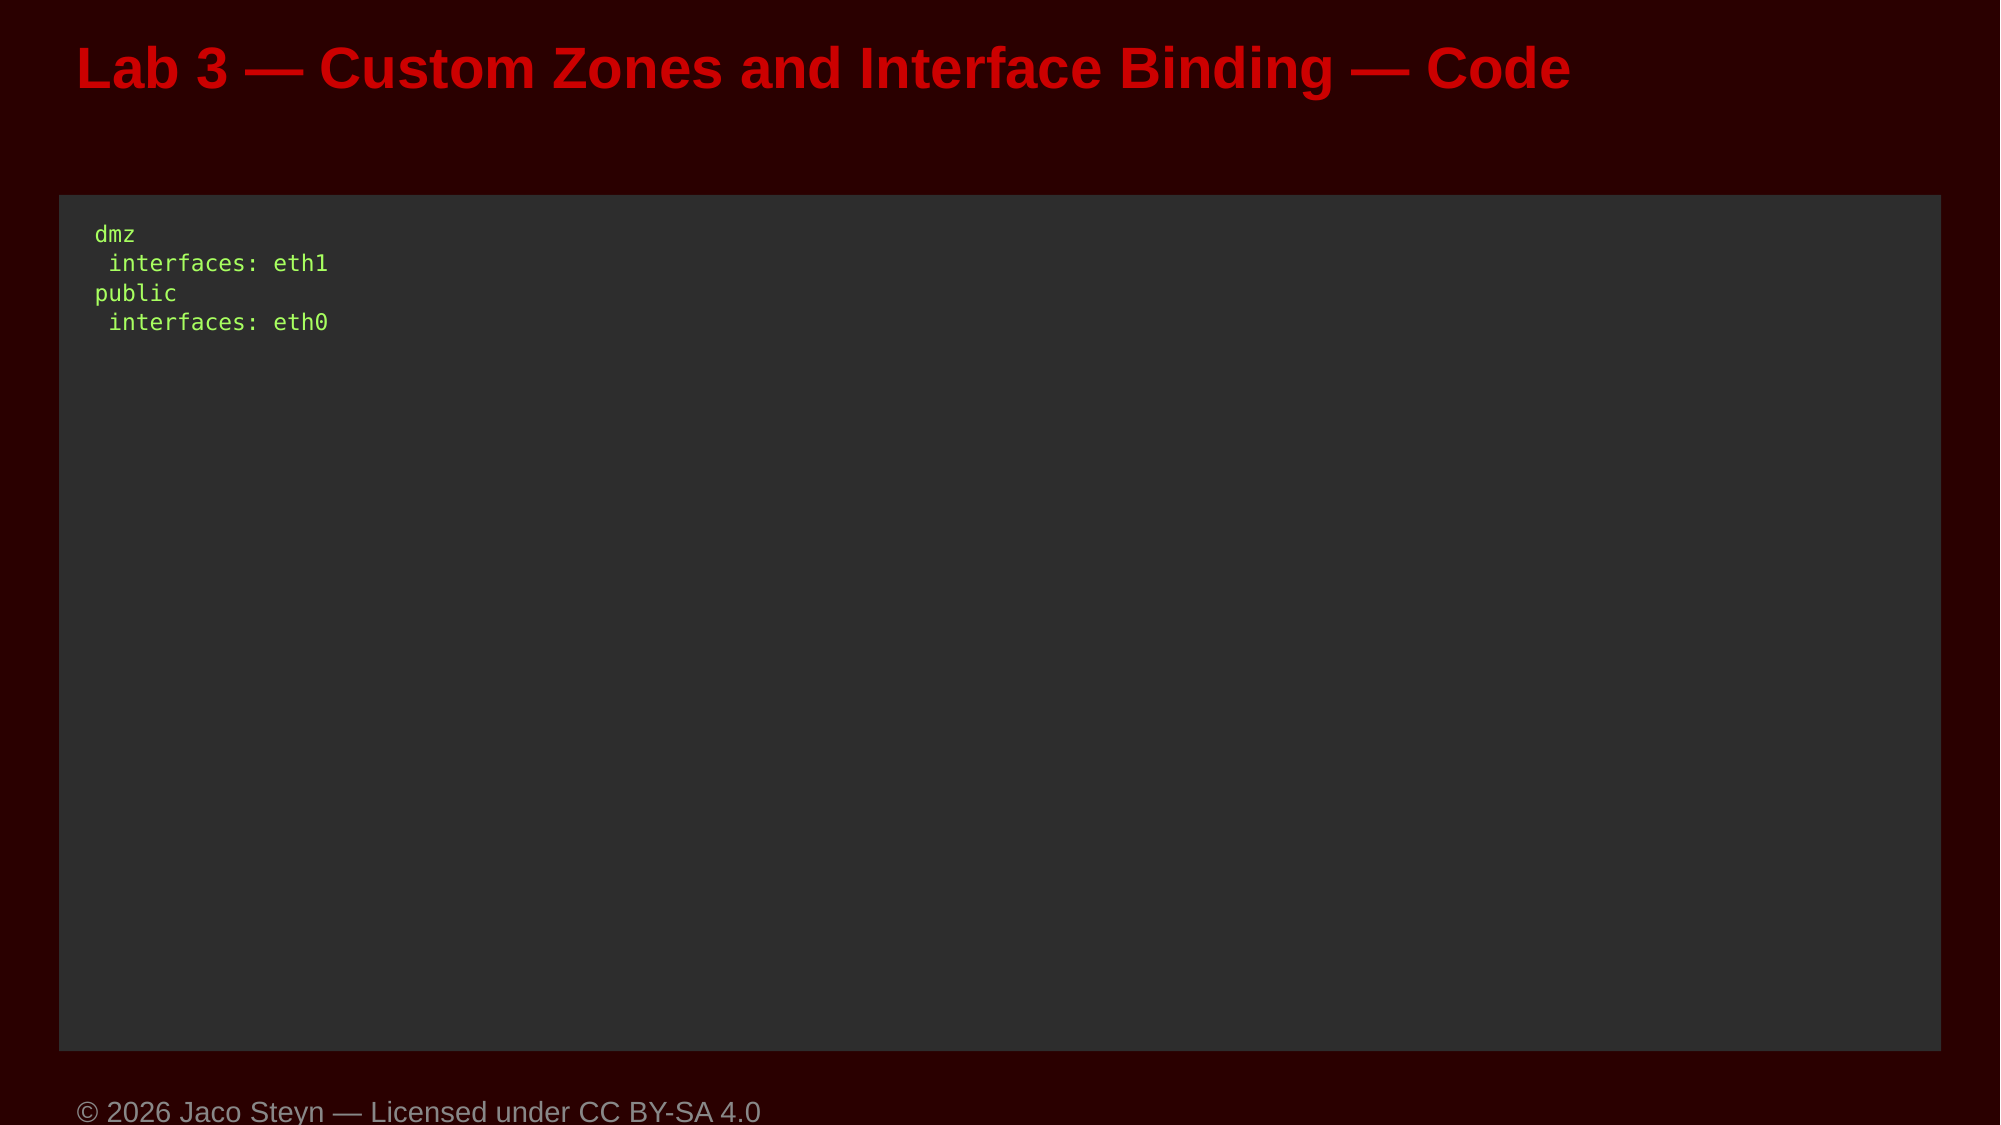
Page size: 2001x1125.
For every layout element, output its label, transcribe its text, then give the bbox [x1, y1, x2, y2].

text_box dmz interfaces: eth1 public interfaces: eth0 [59, 194, 1942, 1052]
text_box © 2026 Jaco Steyn — Licensed under CC BY-SA 4.0 [59, 1083, 1942, 1120]
text_box Lab 3 — Custom Zones and Interface Binding — Code [59, 23, 1942, 178]
